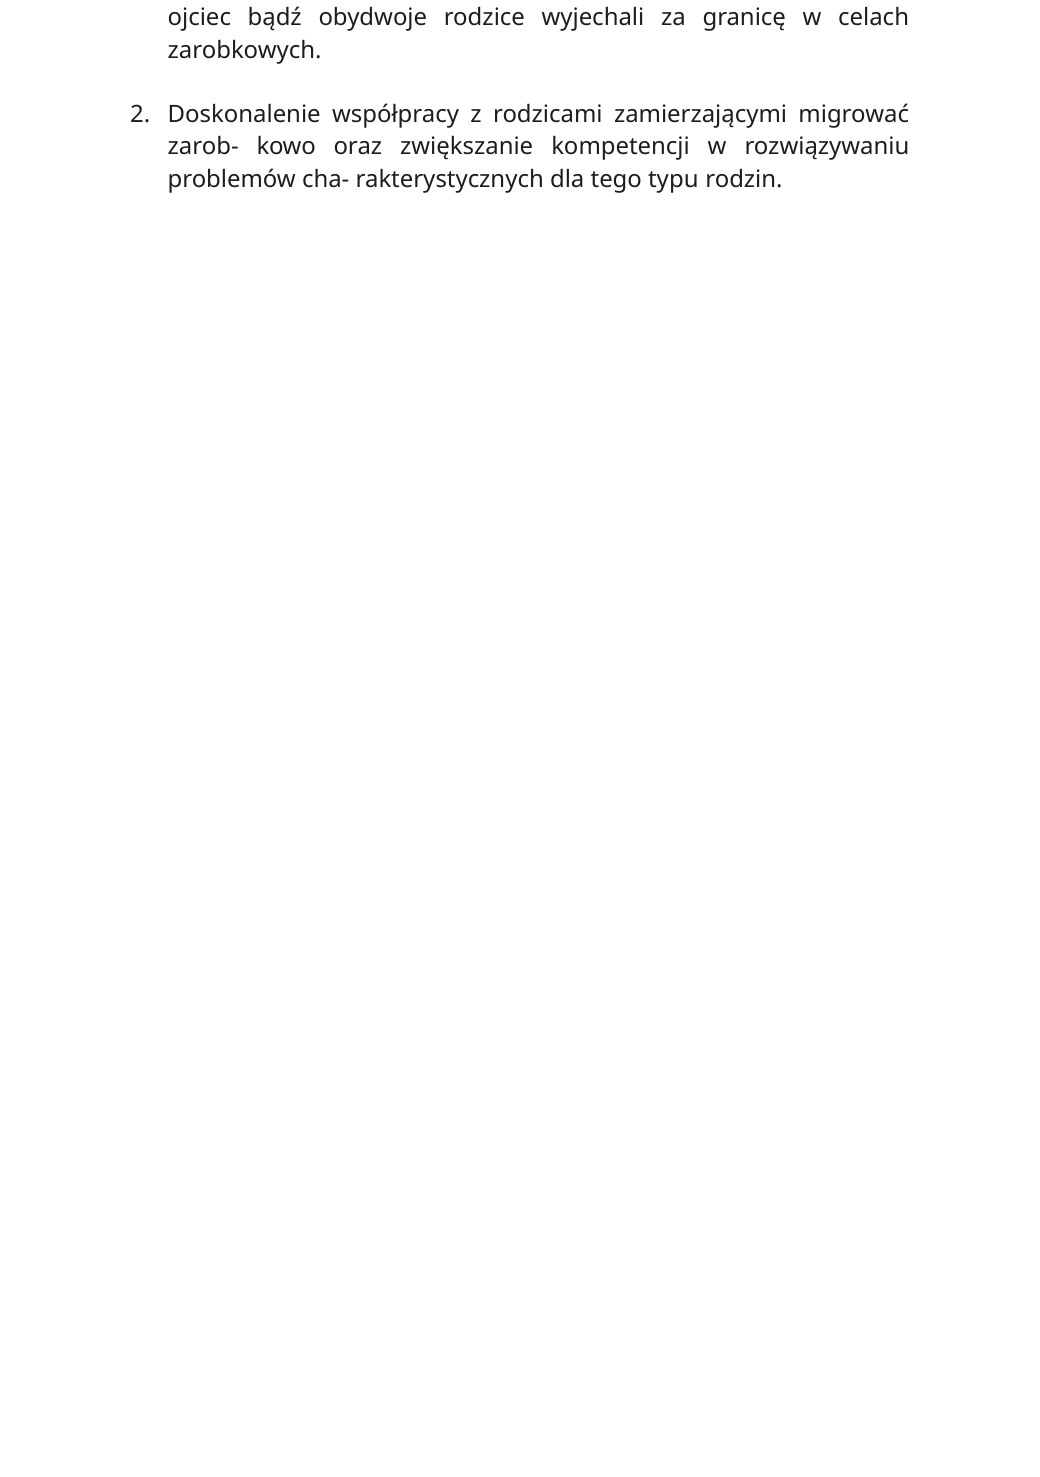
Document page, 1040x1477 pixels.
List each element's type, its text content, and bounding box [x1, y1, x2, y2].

list ojciec bądź obydwoje rodzice wyjechali za granicę w celach zarobkowych. [130, 0, 910, 65]
list Doskonalenie współpracy z rodzicami zamierzającymi migrować zarob- kowo oraz zwiększanie kompetencji w rozwiązywaniu problemów cha- rakterystycznych dla tego typu rodzin. [130, 97, 910, 194]
